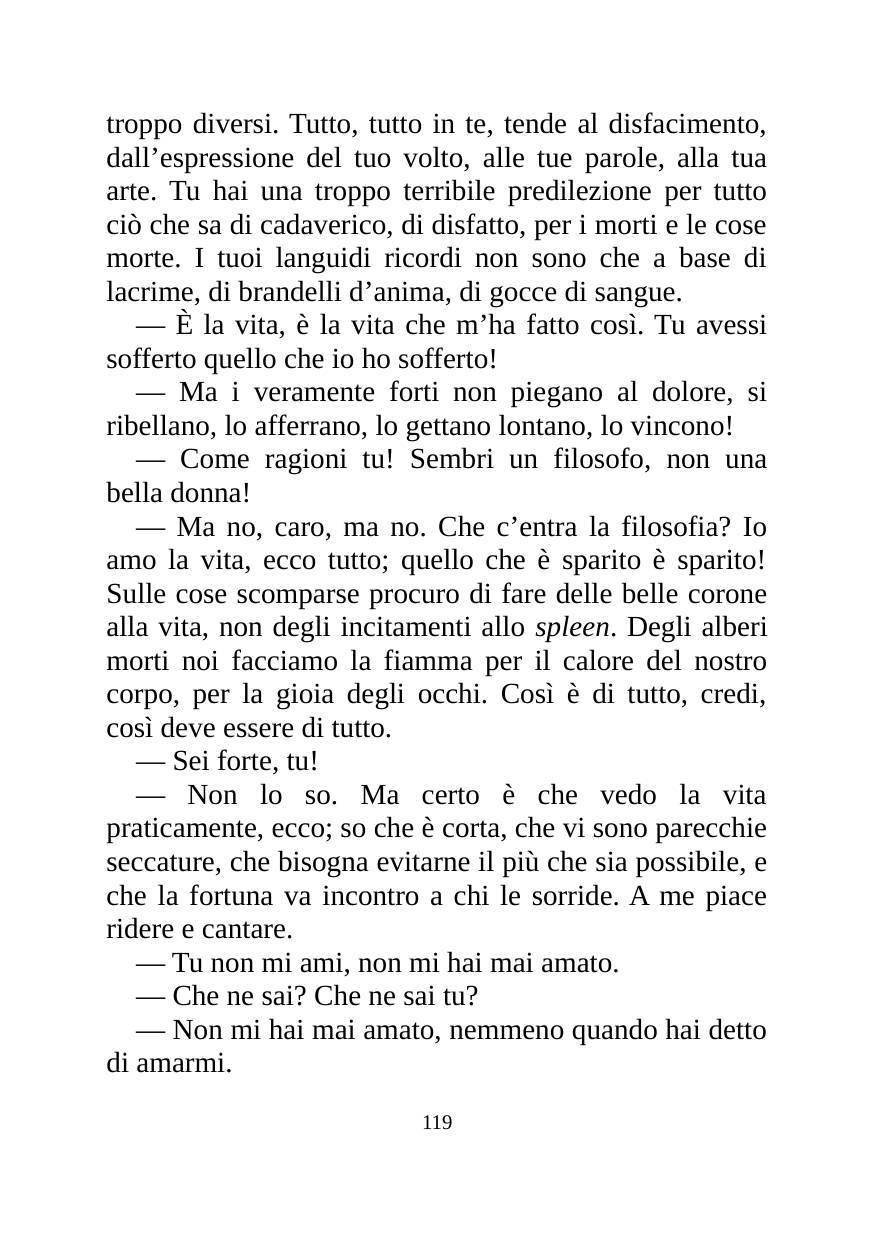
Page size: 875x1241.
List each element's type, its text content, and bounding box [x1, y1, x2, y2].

text — Tu non mi ami, non mi hai mai amato. [106, 945, 768, 978]
text — Che ne sai? Che ne sai tu? [106, 978, 768, 1012]
text troppo diversi. Tutto, tutto in te, tende al disfacimento, dall’espressione del tuo volto, alle tue parole, alla tua arte. Tu hai una troppo terribile predilezione per tutto ciò che sa di cadaverico, di disfatto, per i morti e le cose morte. I tuoi languidi ricordi non sono che a base di lacrime, di brandelli d’anima, di gocce di sangue. [106, 106, 768, 307]
text — Non mi hai mai amato, nemmeno quando hai detto di amarmi. [106, 1012, 768, 1079]
text — Come ragioni tu! Sembri un filosofo, non una bella donna! [106, 442, 768, 509]
text — Sei forte, tu! [106, 743, 768, 777]
text — Ma i veramente forti non piegano al dolore, si ribellano, lo afferrano, lo gettano lontano, lo vincono! [106, 374, 768, 442]
text — Non lo so. Ma certo è che vedo la vita praticamente, ecco; so che è corta, che vi sono parecchie seccature, che bisogna evitarne il più che sia possibile, e che la fortuna va incontro a chi le sorride. A me piace ridere e cantare. [106, 777, 768, 945]
text — Ma no, caro, ma no. Che c’entra la filosofia? Io amo la vita, ecco tutto; quello che è sparito è sparito! Sulle cose scomparse procuro di fare delle belle corone alla vita, non degli incitamenti allo spleen. Degli alberi morti noi facciamo la fiamma per il calore del nostro corpo, per la gioia degli occhi. Così è di tutto, credi, così deve essere di tutto. [106, 509, 768, 743]
text — È la vita, è la vita che m’ha fatto così. Tu avessi sofferto quello che io ho sofferto! [106, 307, 768, 374]
